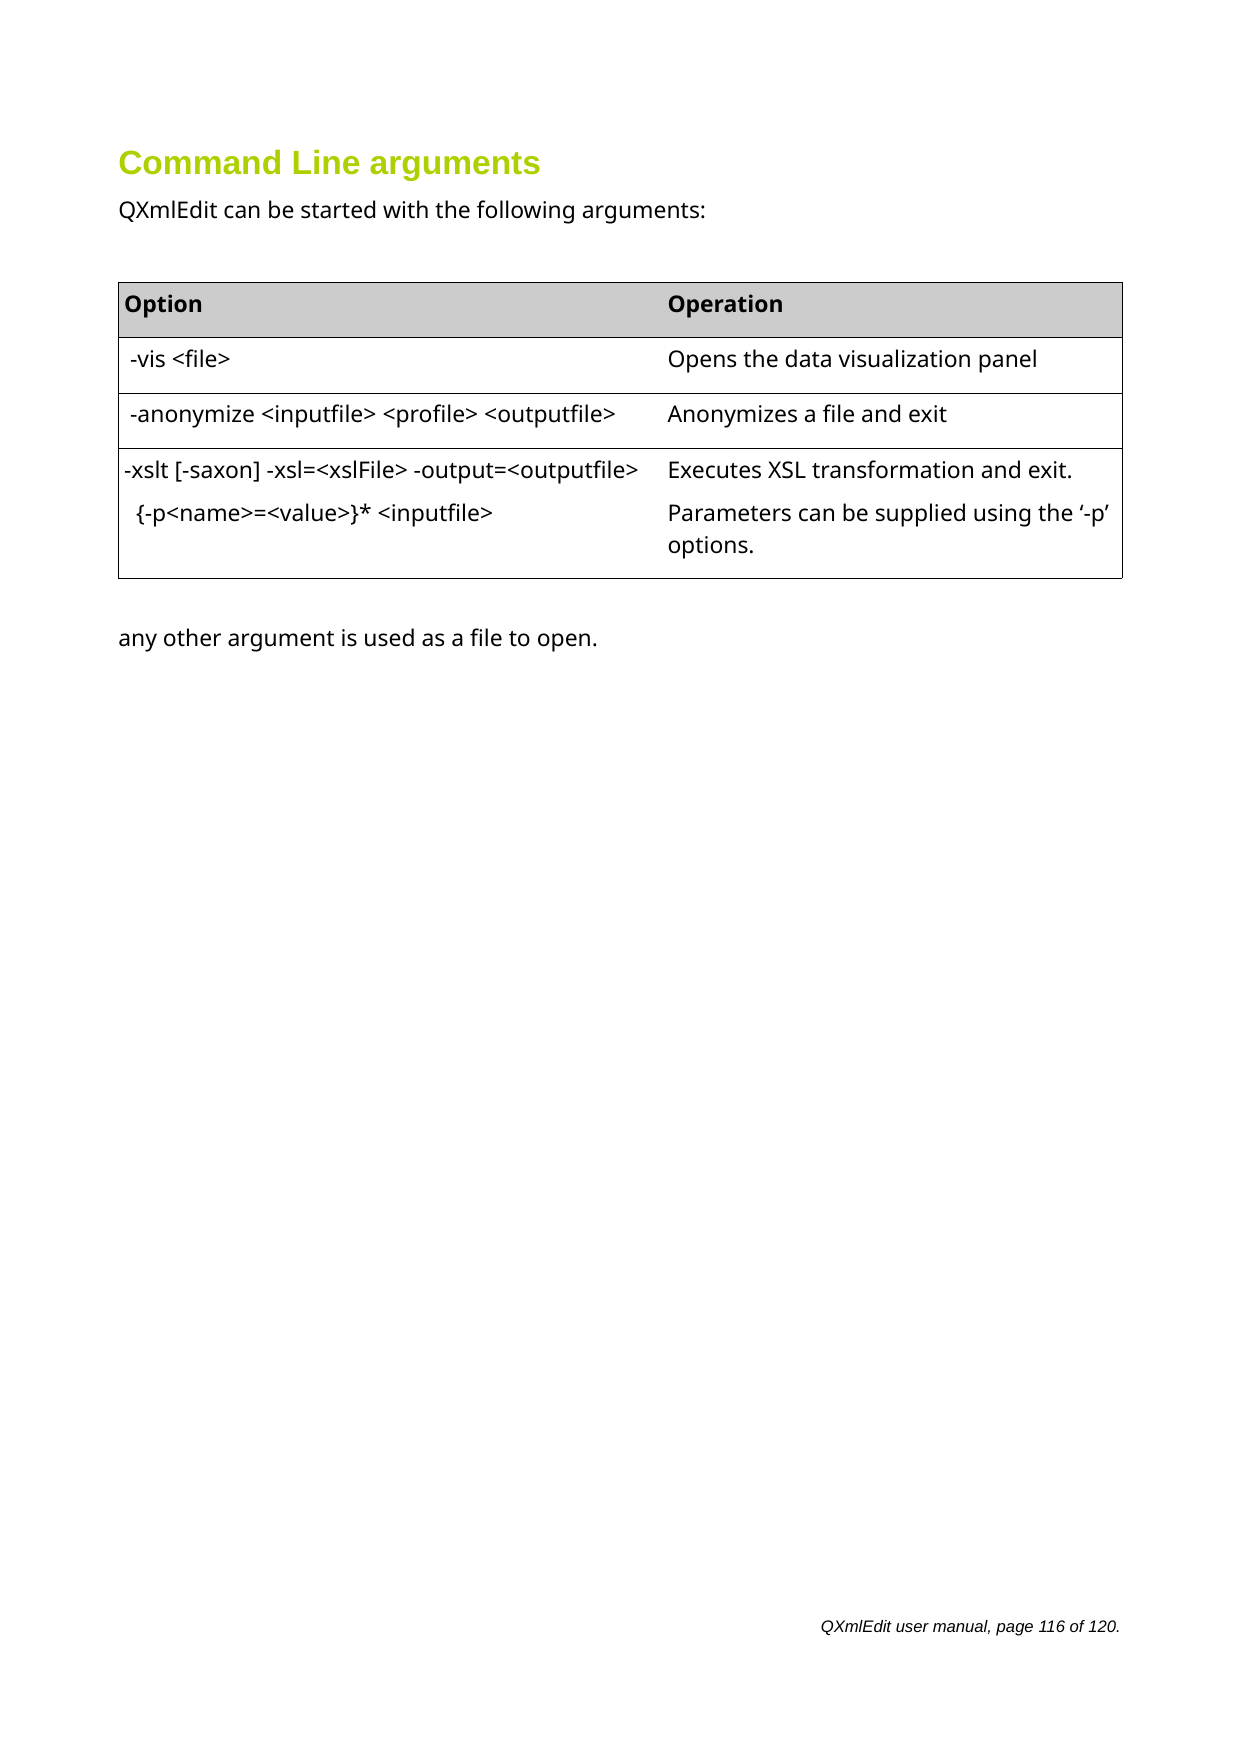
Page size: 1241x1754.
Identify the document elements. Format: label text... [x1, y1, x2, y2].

table_cell Executes XSL transformation and exit. Parameters can be supplied using the ‘-p’ options. [662, 449, 1122, 578]
table_header Option [119, 283, 662, 337]
table_cell -vis <file> [119, 338, 662, 392]
table_cell Anonymizes a file and exit [662, 394, 1122, 448]
text any other argument is used as a file to open. [118, 622, 1122, 653]
table_cell -anonymize <inputfile> <profile> <outputfile> [119, 394, 662, 448]
subtitle Command Line arguments [118, 143, 1122, 182]
table_cell Opens the data visualization panel [662, 338, 1122, 392]
text QXmlEdit can be started with the following arguments: [118, 194, 1122, 226]
table_header Operation [662, 283, 1122, 337]
table_cell -xslt [-saxon] -xsl=<xslFile> -output=<outputfile> {-p<name>=<value>}* <inputfile> [119, 449, 662, 578]
